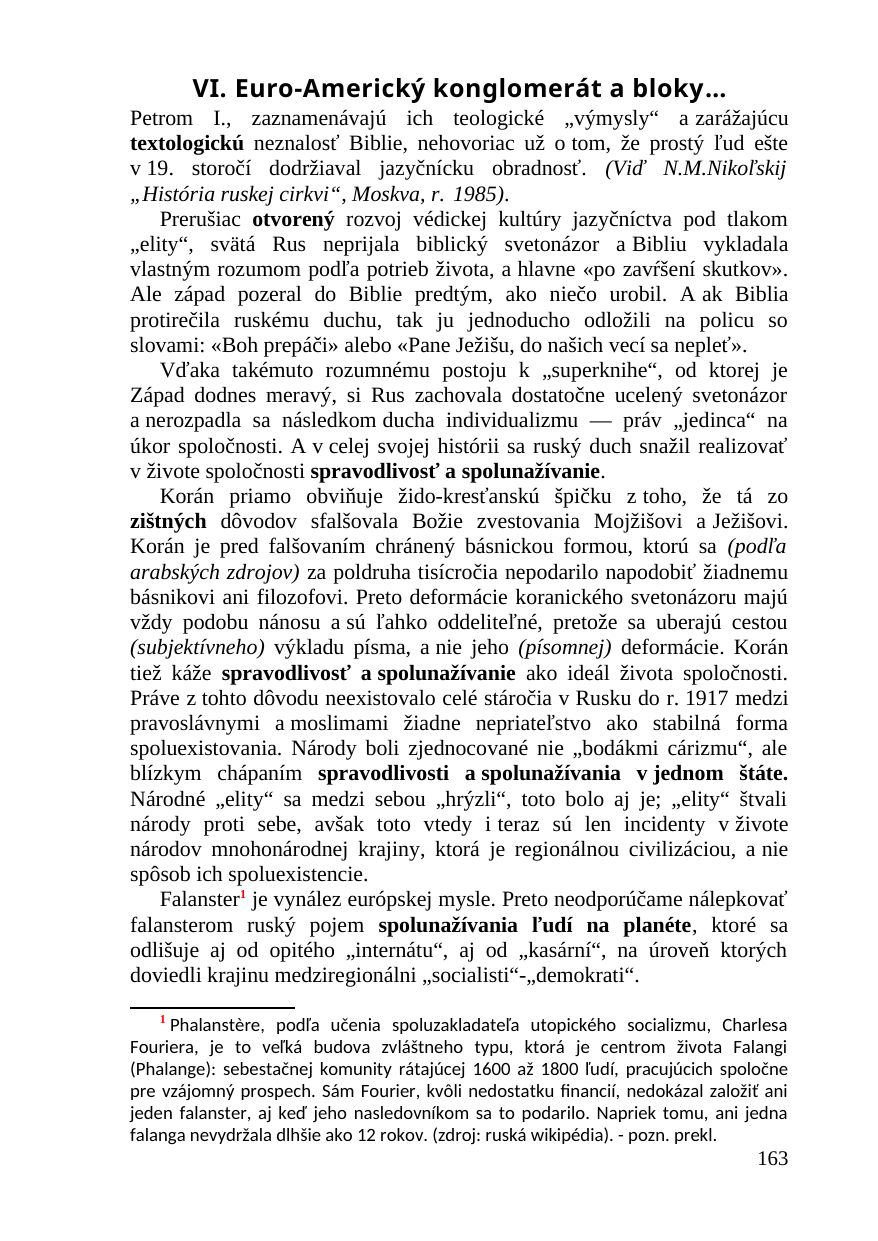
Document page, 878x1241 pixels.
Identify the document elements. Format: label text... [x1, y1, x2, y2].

text Falanster je vynález európskej mysle. Preto neodporúčame nálepkovať falansterom ruský pojem spolunažívania ľudí na planéte, ktoré sa odlišuje aj od opitého „internátu“, aj od „kasární“, na úroveň ktorých doviedli krajinu medziregionálni „socialisti“-„demokrati“. [130, 886, 788, 987]
text Petrom I., zaznamenávajú ich teologické „výmysly“ a zarážajúcu textologickú neznalosť Biblie, nehovoriac už o tom, že prostý ľud ešte v 19. storočí dodržiaval jazyčnícku obradnosť. (Viď N.M.Nikoľskij „História ruskej cirkvi“, Moskva, r. 1985). [130, 105, 788, 206]
text Korán priamo obviňuje žido-kresťanskú špičku z toho, že tá zo zištných dôvodov sfalšovala Božie zvestovania Mojžišovi a Ježišovi. Korán je pred falšovaním chránený básnickou formou, ktorú sa (podľa arabských zdrojov) za poldruha tisícročia nepodarilo napodobiť žiadnemu básnikovi ani filozofovi. Preto deformácie koranického svetonázoru majú vždy podobu nánosu a sú ľahko oddeliteľné, pretože sa uberajú cestou (subjektívneho) výkladu písma, a nie jeho (písomnej) deformácie. Korán tiež káže spravodlivosť a spolunažívanie ako ideál života spoločnosti. Práve z tohto dôvodu neexistovalo celé stáročia v Rusku do r. 1917 medzi pravoslávnymi a moslimami žiadne nepriateľstvo ako stabilná forma spoluexistovania. Národy boli zjednocované nie „bodákmi cárizmu“, ale blízkym chápaním spravodlivosti a spolunažívania v jednom štáte. Národné „elity“ sa medzi sebou „hrýzli“, toto bolo aj je; „elity“ štvali národy proti sebe, avšak toto vtedy i teraz sú len incidenty v živote národov mnohonárodnej krajiny, ktorá je regionálnou civilizáciou, a nie spôsob ich spoluexistencie. [130, 483, 788, 886]
text Prerušiac otvorený rozvoj védickej kultúry jazyčníctva pod tlakom „elity“, svätá Rus neprijala biblický svetonázor a Bibliu vykladala vlastným rozumom podľa potrieb života, a hlavne «po zavŕšení skutkov». Ale západ pozeral do Biblie predtým, ako niečo urobil. A ak Biblia protirečila ruskému duchu, tak ju jednoducho odložili na policu so slovami: «Boh prepáči» alebo «Pane Ježišu, do našich vecí sa nepleť». [130, 206, 788, 357]
text Vďaka takémuto rozumnému postoju k „superknihe“, od ktorej je Západ dodnes meravý, si Rus zachovala dostatočne ucelený svetonázor a nerozpadla sa následkom ducha individualizmu — práv „jedinca“ na úkor spoločnosti. A v celej svojej histórii sa ruský duch snažil realizovať v živote spoločnosti spravodlivosť a spolunažívanie. [130, 357, 788, 483]
text Phalanstère, podľa učenia spoluzakladateľa utopického socializmu, Charlesa Fouriera, je to veľká budova zvláštneho typu, ktorá je centrom života Falangi (Phalange): sebestačnej komunity rátajúcej 1600 až 1800 ľudí, pracujúcich spoločne pre vzájomný prospech. Sám Fourier, kvôli nedostatku financií, nedokázal založiť ani jeden falanster, aj keď jeho nasledovníkom sa to podarilo. Napriek tomu, ani jedna falanga nevydržala dlhšie ako 12 rokov. (zdroj: ruská wikipédia). - pozn. prekl. [130, 1014, 788, 1145]
